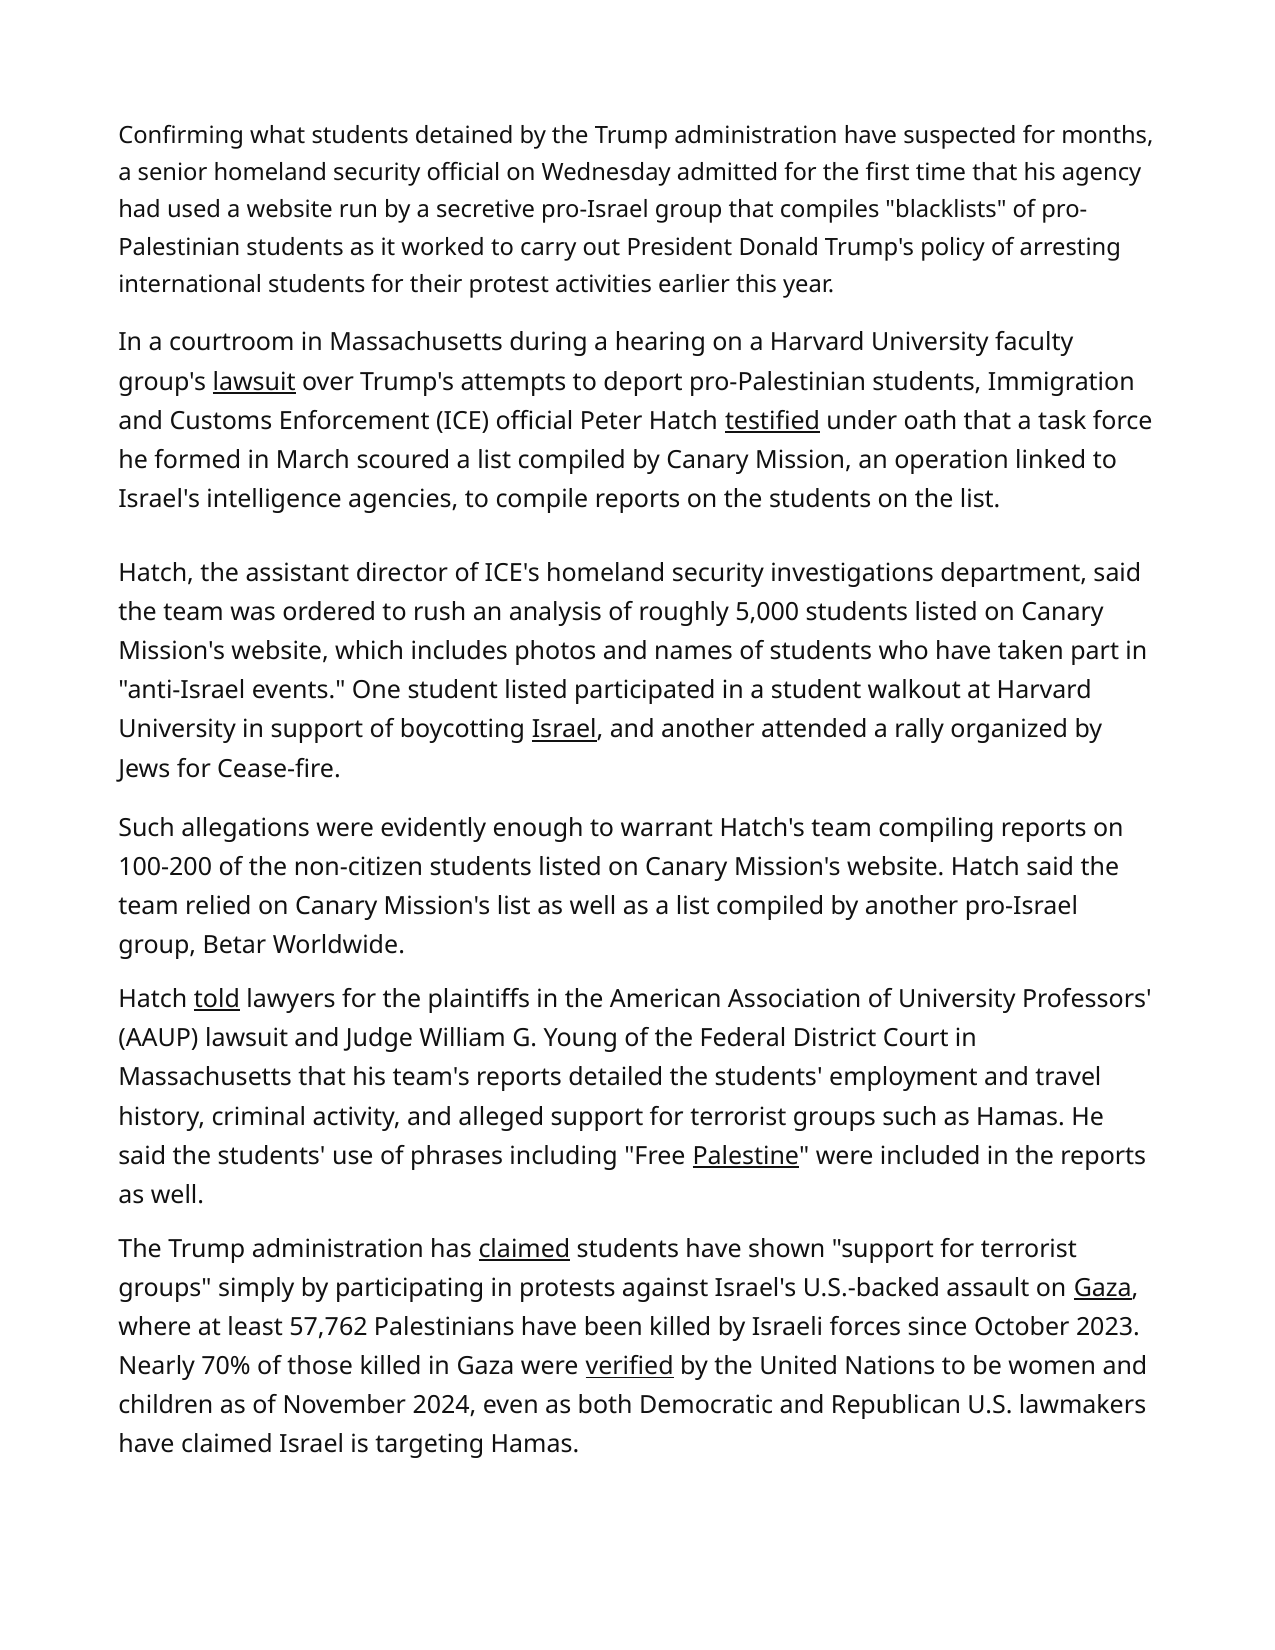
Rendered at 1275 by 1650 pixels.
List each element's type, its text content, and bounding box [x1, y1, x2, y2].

text The Trump administration has claimed students have shown "support for terrorist groups" simply by participating in protests against Israel's U.S.-backed assault on Gaza, where at least 57,762 Palestinians have been killed by Israeli forces since October 2023. Nearly 70% of those killed in Gaza were verified by the United Nations to be women and children as of November 2024, even as both Democratic and Republican U.S. lawmakers have claimed Israel is targeting Hamas. [118, 1230, 1157, 1460]
text Confirming what students detained by the Trump administration have suspected for months, a senior homeland security official on Wednesday admitted for the first time that his agency had used a website run by a secretive pro-Israel group that compiles "blacklists" of pro-Palestinian students as it worked to carry out President Donald Trump's policy of arresting international students for their protest activities earlier this year. [118, 118, 1157, 299]
text Such allegations were evidently enough to warrant Hatch's team compiling reports on 100-200 of the non-citizen students listed on Canary Mission's website. Hatch said the team relied on Canary Mission's list as well as a list compiled by another pro-Israel group, Betar Worldwide. [118, 809, 1157, 961]
text In a courtroom in Massachusetts during a hearing on a Harvard University faculty group's lawsuit over Trump's attempts to deport pro-Palestinian students, Immigration and Customs Enforcement (ICE) official Peter Hatch testified under oath that a task force he formed in March scoured a list compiled by Canary Mission, an operation linked to Israel's intelligence agencies, to compile reports on the students on the list. [118, 324, 1157, 515]
text Hatch told lawyers for the plaintiffs in the American Association of University Professors' (AAUP) lawsuit and Judge William G. Young of the Federal District Court in Massachusetts that his team's reports detailed the students' employment and travel history, criminal activity, and alleged support for terrorist groups such as Hamas. He said the students' use of phrases including "Free Palestine" were included in the reports as well. [118, 981, 1157, 1211]
text Hatch, the assistant director of ICE's homeland security investigations department, said the team was ordered to rush an analysis of roughly 5,000 students listed on Canary Mission's website, which includes photos and names of students who have taken part in "anti-Israel events." One student listed participated in a student walkout at Harvard University in support of boycotting Israel, and another attended a rally organized by Jews for Cease-fire. [118, 554, 1157, 784]
